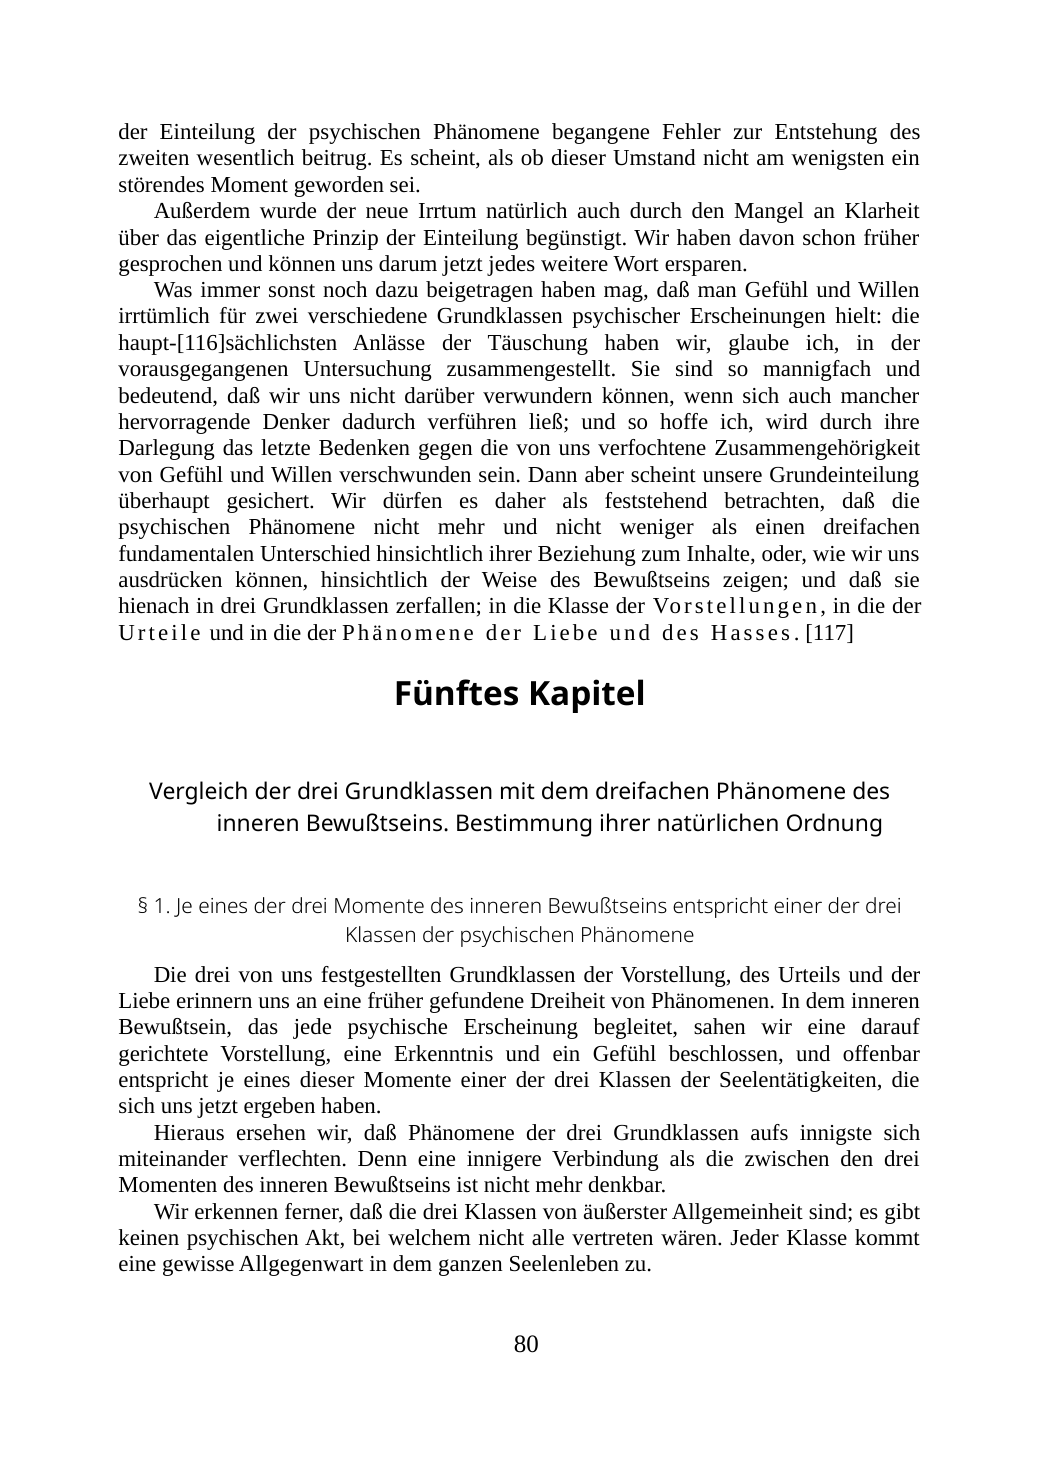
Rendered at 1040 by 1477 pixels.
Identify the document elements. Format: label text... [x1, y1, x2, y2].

subtitle Fünftes Kapitel [118, 670, 921, 716]
text Wir erkennen ferner, daß die drei Klassen von äußerster Allgemeinheit sind; es gibt keinen psychischen Akt, bei welchem nicht alle vertreten wären. Jeder Klasse kommt eine gewisse Allgegenwart in dem ganzen Seelenleben zu. [118, 1198, 921, 1277]
text Außerdem wurde der neue Irrtum natürlich auch durch den Mangel an Klarheit über das eigentliche Prinzip der Einteilung begünstigt. Wir haben davon schon früher gesprochen und können uns darum jetzt jedes weitere Wort ersparen. [118, 197, 921, 276]
text Was immer sonst noch dazu beigetragen haben mag, daß man Gefühl und Willen irrtümlich für zwei verschiedene Grundklassen psychischer Erscheinungen hielt: die haupt-[116]sächlichsten Anlässe der Täuschung haben wir, glaube ich, in der vorausgegangenen Untersuchung zusammengestellt. Sie sind so mannigfach und bedeutend, daß wir uns nicht darüber verwundern können, wenn sich auch mancher hervorragende Denker dadurch verführen ließ; und so hoffe ich, wird durch ihre Darlegung das letzte Bedenken gegen die von uns verfochtene Zusammengehörigkeit von Gefühl und Willen verschwunden sein. Dann aber scheint unsere Grundeinteilung überhaupt gesichert. Wir dürfen es daher als feststehend betrachten, daß die psychischen Phänomene nicht mehr und nicht weniger als einen dreifachen fundamentalen Unterschied hinsichtlich ihrer Beziehung zum Inhalte, oder, wie wir uns ausdrücken können, hinsichtlich der Weise des Bewußtseins zeigen; und daß sie hienach in drei Grundklassen zerfallen; in die Klasse der Vorstellungen, in die der Urteile und in die der Phänomene der Liebe und des Hasses. [117] [118, 276, 921, 645]
subtitle § 1. Je eines der drei Momente des inneren Bewußtseins entspricht einer der drei Klassen der psychischen Phänomene [118, 891, 921, 948]
text der Einteilung der psychischen Phänomene begangene Fehler zur Entstehung des zweiten wesentlich beitrug. Es scheint, als ob dieser Umstand nicht am wenigsten ein störendes Moment geworden sei. [118, 118, 921, 197]
subtitle Vergleich der drei Grundklassen mit dem dreifachen Phänomene des inneren Bewußtseins. Bestimmung ihrer natürlichen Ordnung [118, 775, 921, 838]
text Die drei von uns festgestellten Grundklassen der Vorstellung, des Urteils und der Liebe erinnern uns an eine früher gefundene Dreiheit von Phänomenen. In dem inneren Bewußtsein, das jede psychische Erscheinung begleitet, sahen wir eine darauf gerichtete Vorstellung, eine Erkenntnis und ein Gefühl beschlossen, und offenbar entspricht je eines dieser Momente einer der drei Klassen der Seelentätigkeiten, die sich uns jetzt ergeben haben. [118, 961, 921, 1119]
text Hieraus ersehen wir, daß Phänomene der drei Grundklassen aufs innigste sich miteinander verflechten. Denn eine innigere Verbindung als die zwischen den drei Momenten des inneren Bewußtseins ist nicht mehr denkbar. [118, 1119, 921, 1198]
